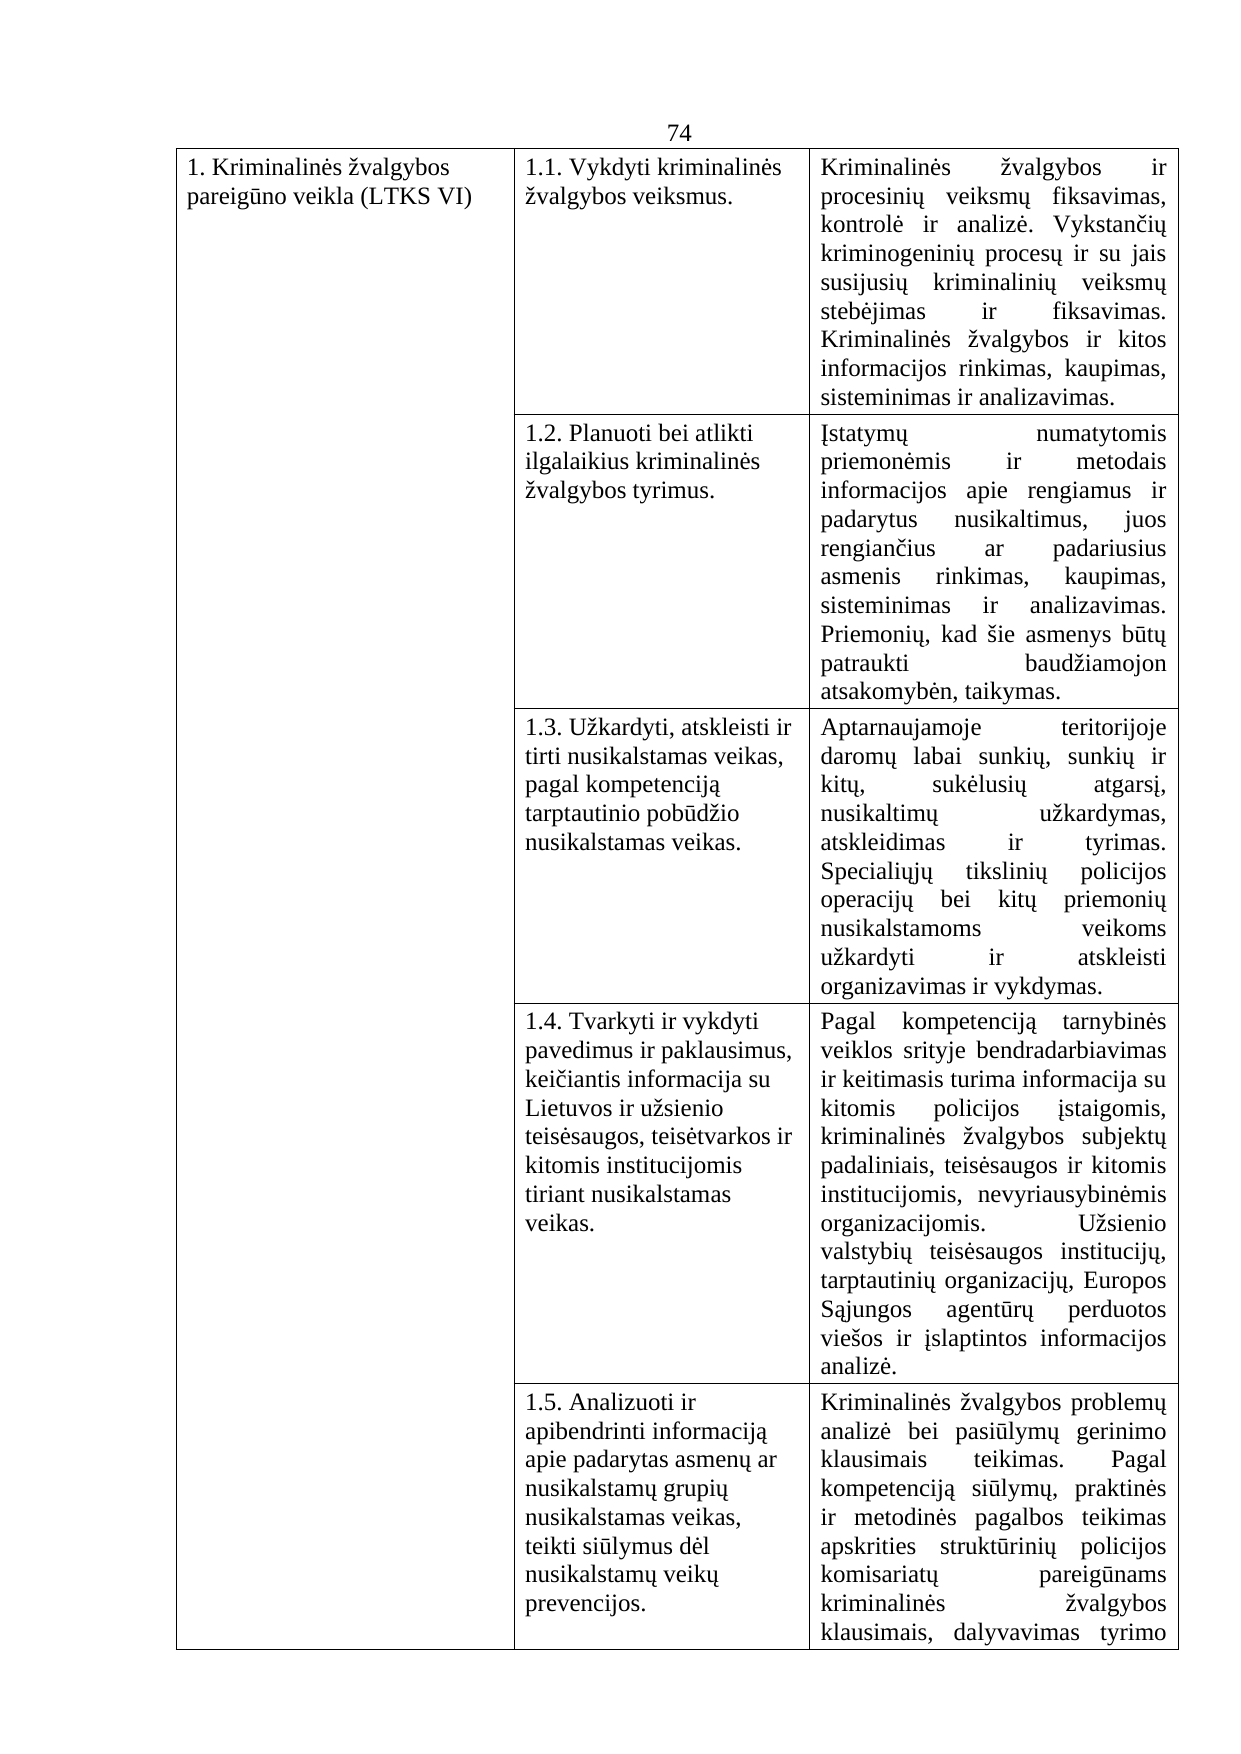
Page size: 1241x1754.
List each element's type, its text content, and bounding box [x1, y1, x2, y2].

table_cell 1.4. Tvarkyti ir vykdyti pavedimus ir paklausimus, keičiantis informacija su Lietuvos ir užsienio teisėsaugos, teisėtvarkos ir kitomis institucijomis tiriant nusikalstamas veikas. [515, 1004, 809, 1383]
table_cell 1. Kriminalinės žvalgybos pareigūno veikla (LTKS VI) [177, 149, 514, 1649]
table_cell 1.3. Užkardyti, atskleisti ir tirti nusikalstamas veikas, pagal kompetenciją tarptautinio pobūdžio nusikalstamas veikas. [515, 709, 809, 1002]
table_cell 1.2. Planuoti bei atlikti ilgalaikius kriminalinės žvalgybos tyrimus. [515, 415, 809, 708]
table_cell Aptarnaujamoje teritorijoje daromų labai sunkių, sunkių ir kitų, sukėlusių atgarsį, nusikaltimų užkardymas, atskleidimas ir tyrimas. Specialiųjų tikslinių policijos operacijų bei kitų priemonių nusikalstamoms veikoms užkardyti ir atskleisti organizavimas ir vykdymas. [810, 709, 1178, 1002]
table_cell 1.5. Analizuoti ir apibendrinti informaciją apie padarytas asmenų ar nusikalstamų grupių nusikalstamas veikas, teikti siūlymus dėl nusikalstamų veikų prevencijos. [515, 1384, 809, 1649]
table_cell Kriminalinės žvalgybos ir procesinių veiksmų fiksavimas, kontrolė ir analizė. Vykstančių kriminogeninių procesų ir su jais susijusių kriminalinių veiksmų stebėjimas ir fiksavimas. Kriminalinės žvalgybos ir kitos informacijos rinkimas, kaupimas, sisteminimas ir analizavimas. [810, 149, 1178, 414]
table_cell Pagal kompetenciją tarnybinės veiklos srityje bendradarbiavimas ir keitimasis turima informacija su kitomis policijos įstaigomis, kriminalinės žvalgybos subjektų padaliniais, teisėsaugos ir kitomis institucijomis, nevyriausybinėmis organizacijomis. Užsienio valstybių teisėsaugos institucijų, tarptautinių organizacijų, Europos Sąjungos agentūrų perduotos viešos ir įslaptintos informacijos analizė. [810, 1004, 1178, 1383]
table_cell 1.1. Vykdyti kriminalinės žvalgybos veiksmus. [515, 149, 809, 414]
table_cell Įstatymų numatytomis priemonėmis ir metodais informacijos apie rengiamus ir padarytus nusikaltimus, juos rengiančius ar padariusius asmenis rinkimas, kaupimas, sisteminimas ir analizavimas. Priemonių, kad šie asmenys būtų patraukti baudžiamojon atsakomybėn, taikymas. [810, 415, 1178, 708]
table_cell Kriminalinės žvalgybos problemų analizė bei pasiūlymų gerinimo klausimais teikimas. Pagal kompetenciją siūlymų, praktinės ir metodinės pagalbos teikimas apskrities struktūrinių policijos komisariatų pareigūnams kriminalinės žvalgybos klausimais, dalyvavimas tyrimo [810, 1384, 1178, 1649]
